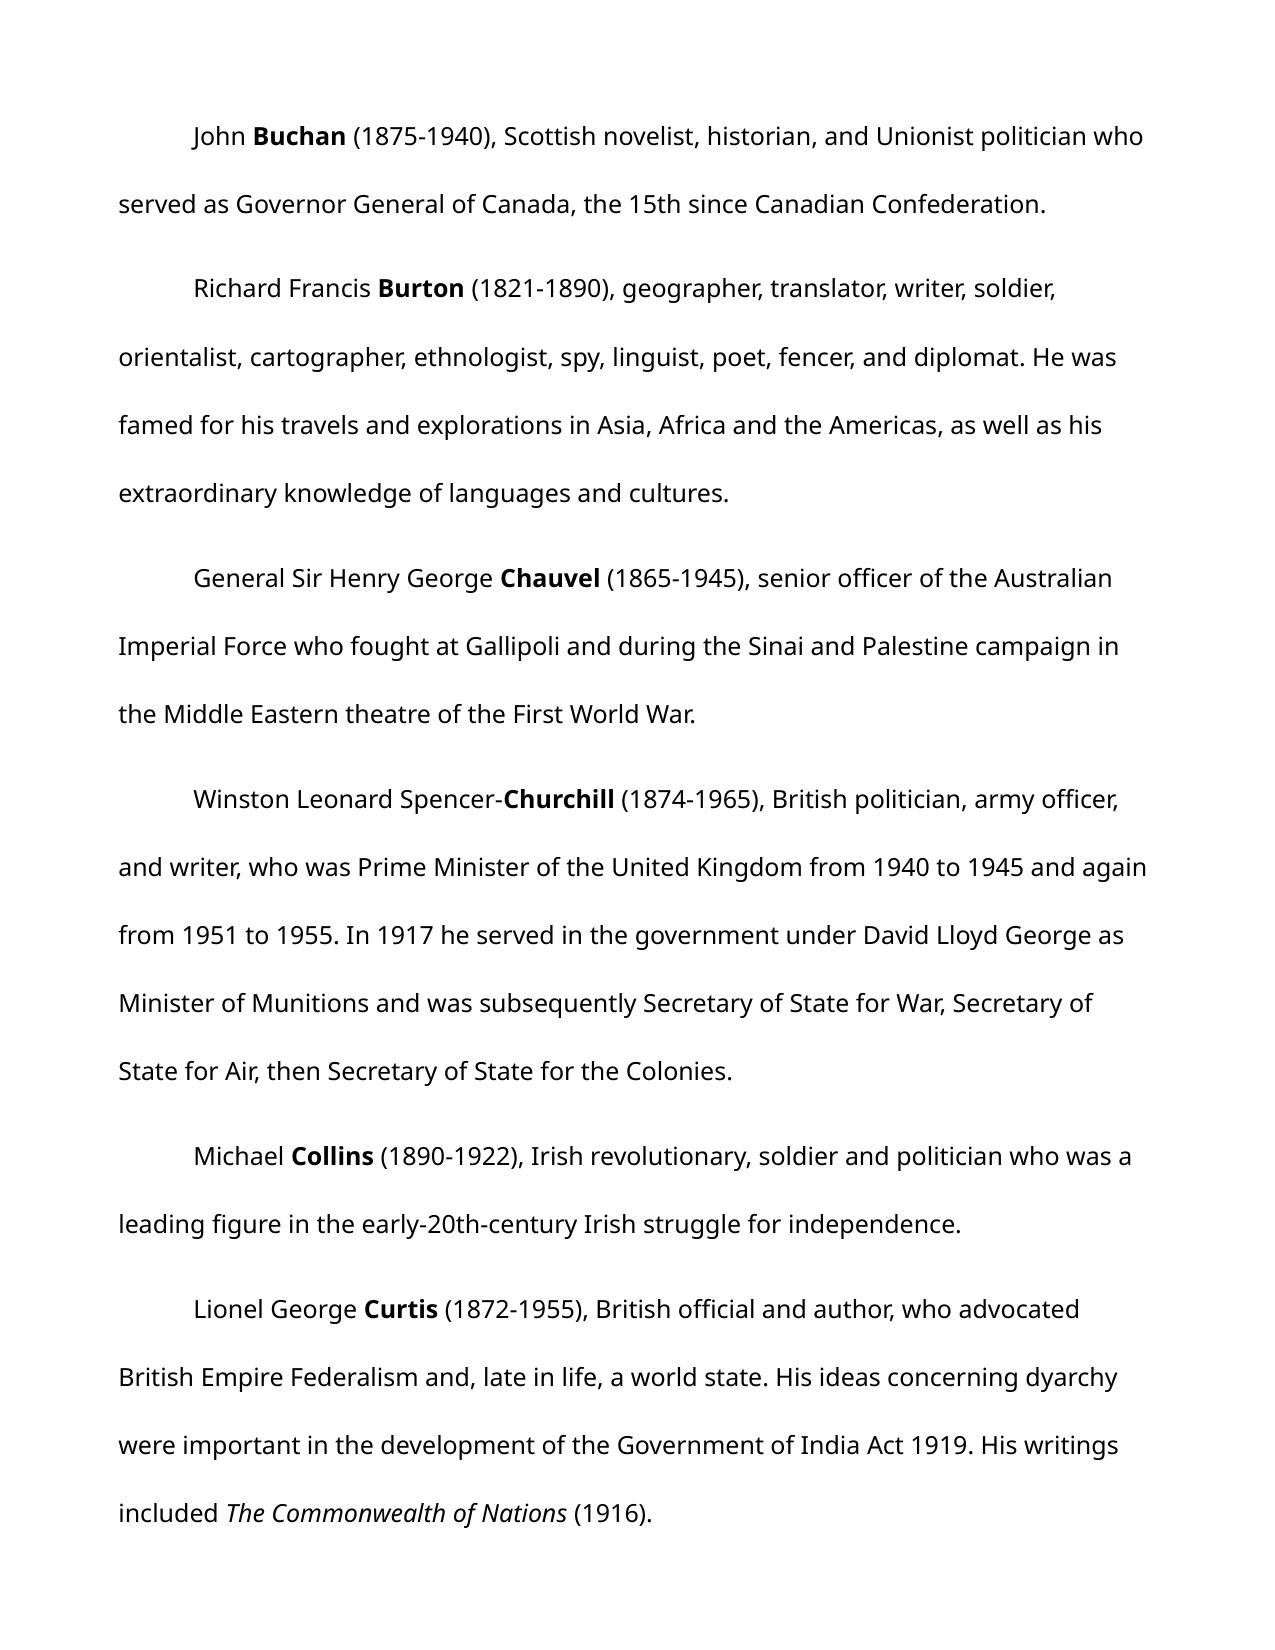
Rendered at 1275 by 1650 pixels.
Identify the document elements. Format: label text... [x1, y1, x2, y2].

text Lionel George Curtis (1872-1955), British official and author, who advocated British Empire Federalism and, late in life, a world state. His ideas concerning dyarchy were important in the development of the Government of India Act 1919. His writings included The Commonwealth of Nations (1916). [118, 1291, 1157, 1530]
text Michael Collins (1890-1922), Irish revolutionary, soldier and politician who was a leading figure in the early-20th-century Irish struggle for independence. [118, 1138, 1157, 1241]
text John Buchan (1875-1940), Scottish novelist, historian, and Unionist politician who served as Governor General of Canada, the 15th since Canadian Confederation. [118, 118, 1157, 220]
text Richard Francis Burton (1821-1890), geographer, translator, writer, soldier, orientalist, cartographer, ethnologist, spy, linguist, poet, fencer, and diplomat. He was famed for his travels and explorations in Asia, Africa and the Americas, as well as his extraordinary knowledge of languages and cultures. [118, 271, 1157, 509]
text Winston Leonard Spencer-Churchill (1874-1965), British politician, army officer, and writer, who was Prime Minister of the United Kingdom from 1940 to 1945 and again from 1951 to 1955. In 1917 he served in the government under David Lloyd George as Minister of Munitions and was subsequently Secretary of State for War, Secretary of State for Air, then Secretary of State for the Colonies. [118, 781, 1157, 1088]
text General Sir Henry George Chauvel (1865-1945), senior officer of the Australian Imperial Force who fought at Gallipoli and during the Sinai and Palestine campaign in the Middle Eastern theatre of the First World War. [118, 560, 1157, 731]
